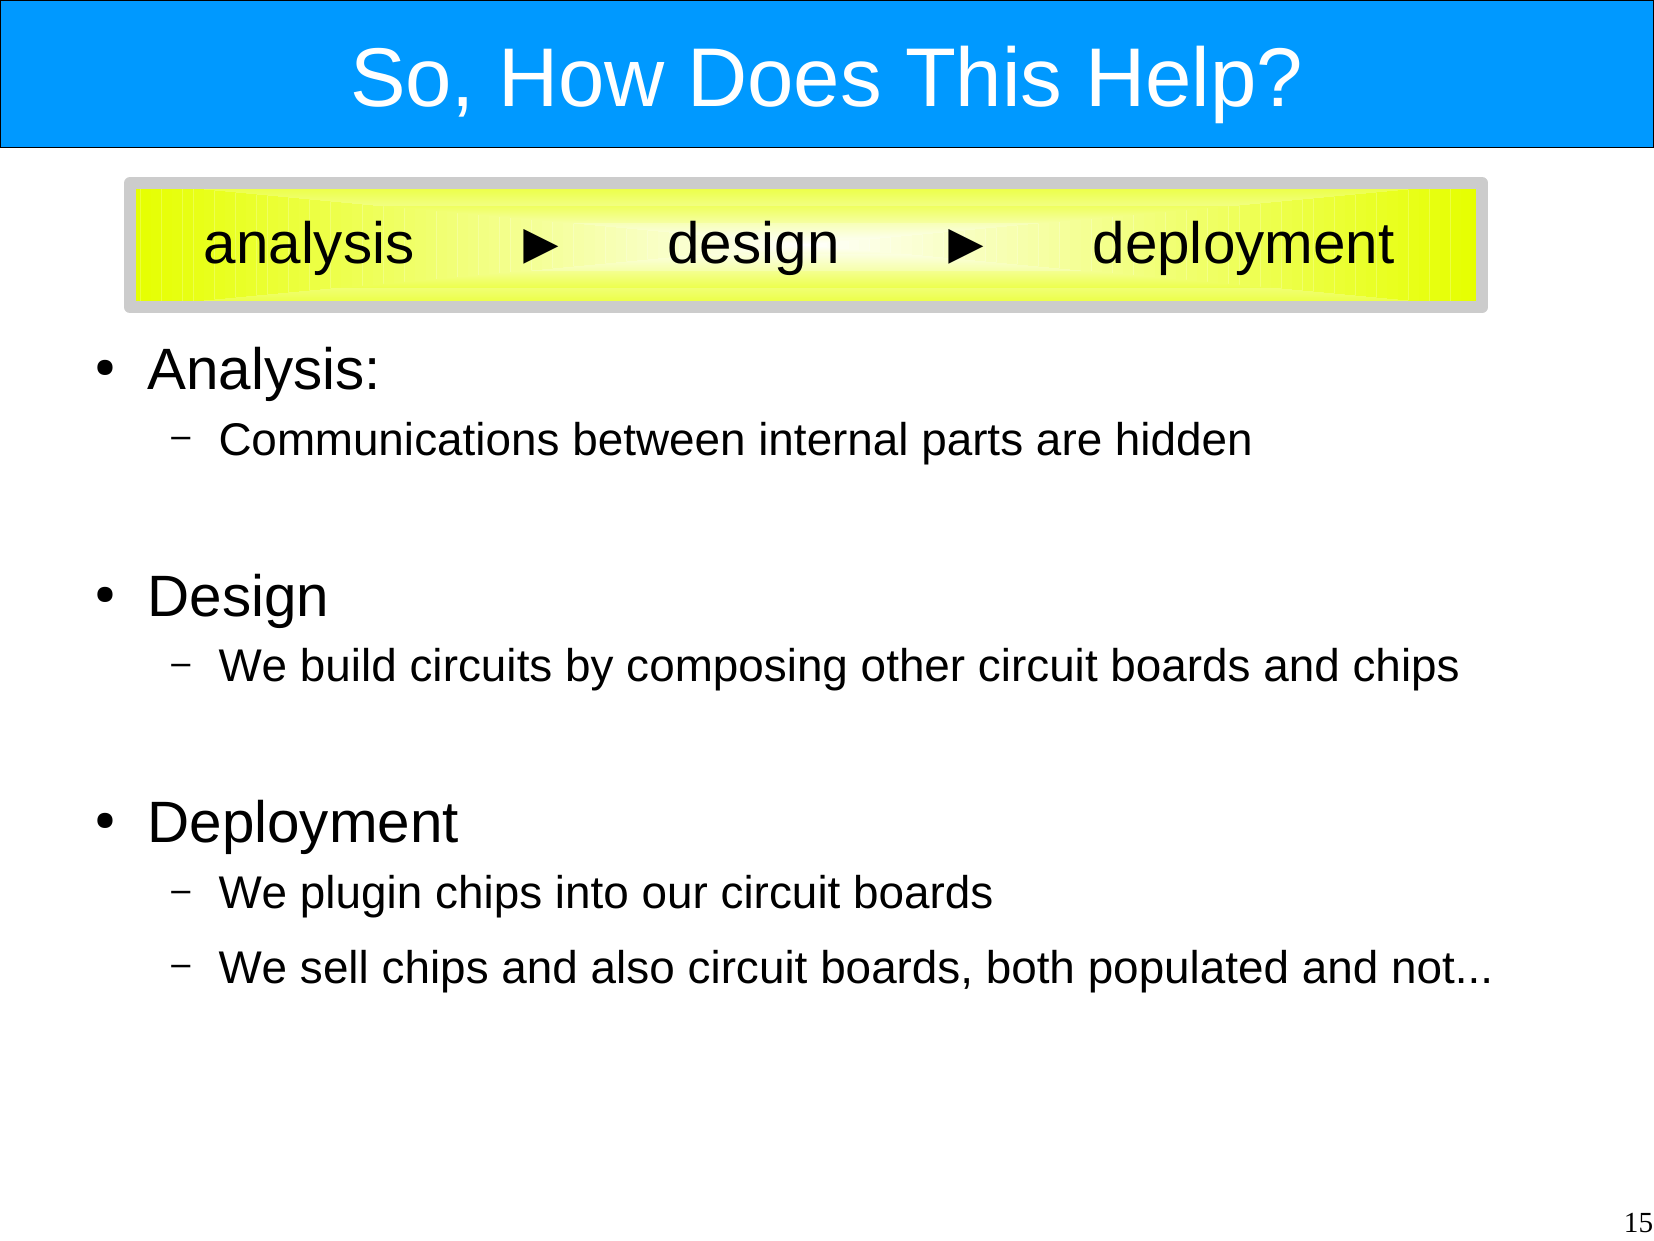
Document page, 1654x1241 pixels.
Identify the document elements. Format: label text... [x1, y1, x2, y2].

text_box [129, 183, 1483, 308]
title So, How Does This Help? [82, 13, 1571, 142]
text_box analysis ► design ► deployment [171, 203, 1465, 284]
list Analysis: Communications between internal parts are hidden Design We build circuits by composing other circuit boards and chips Deployment We plugin chips into our circuit boards We sell chips and also circuit boards, both populated and not... [76, 336, 1565, 1149]
